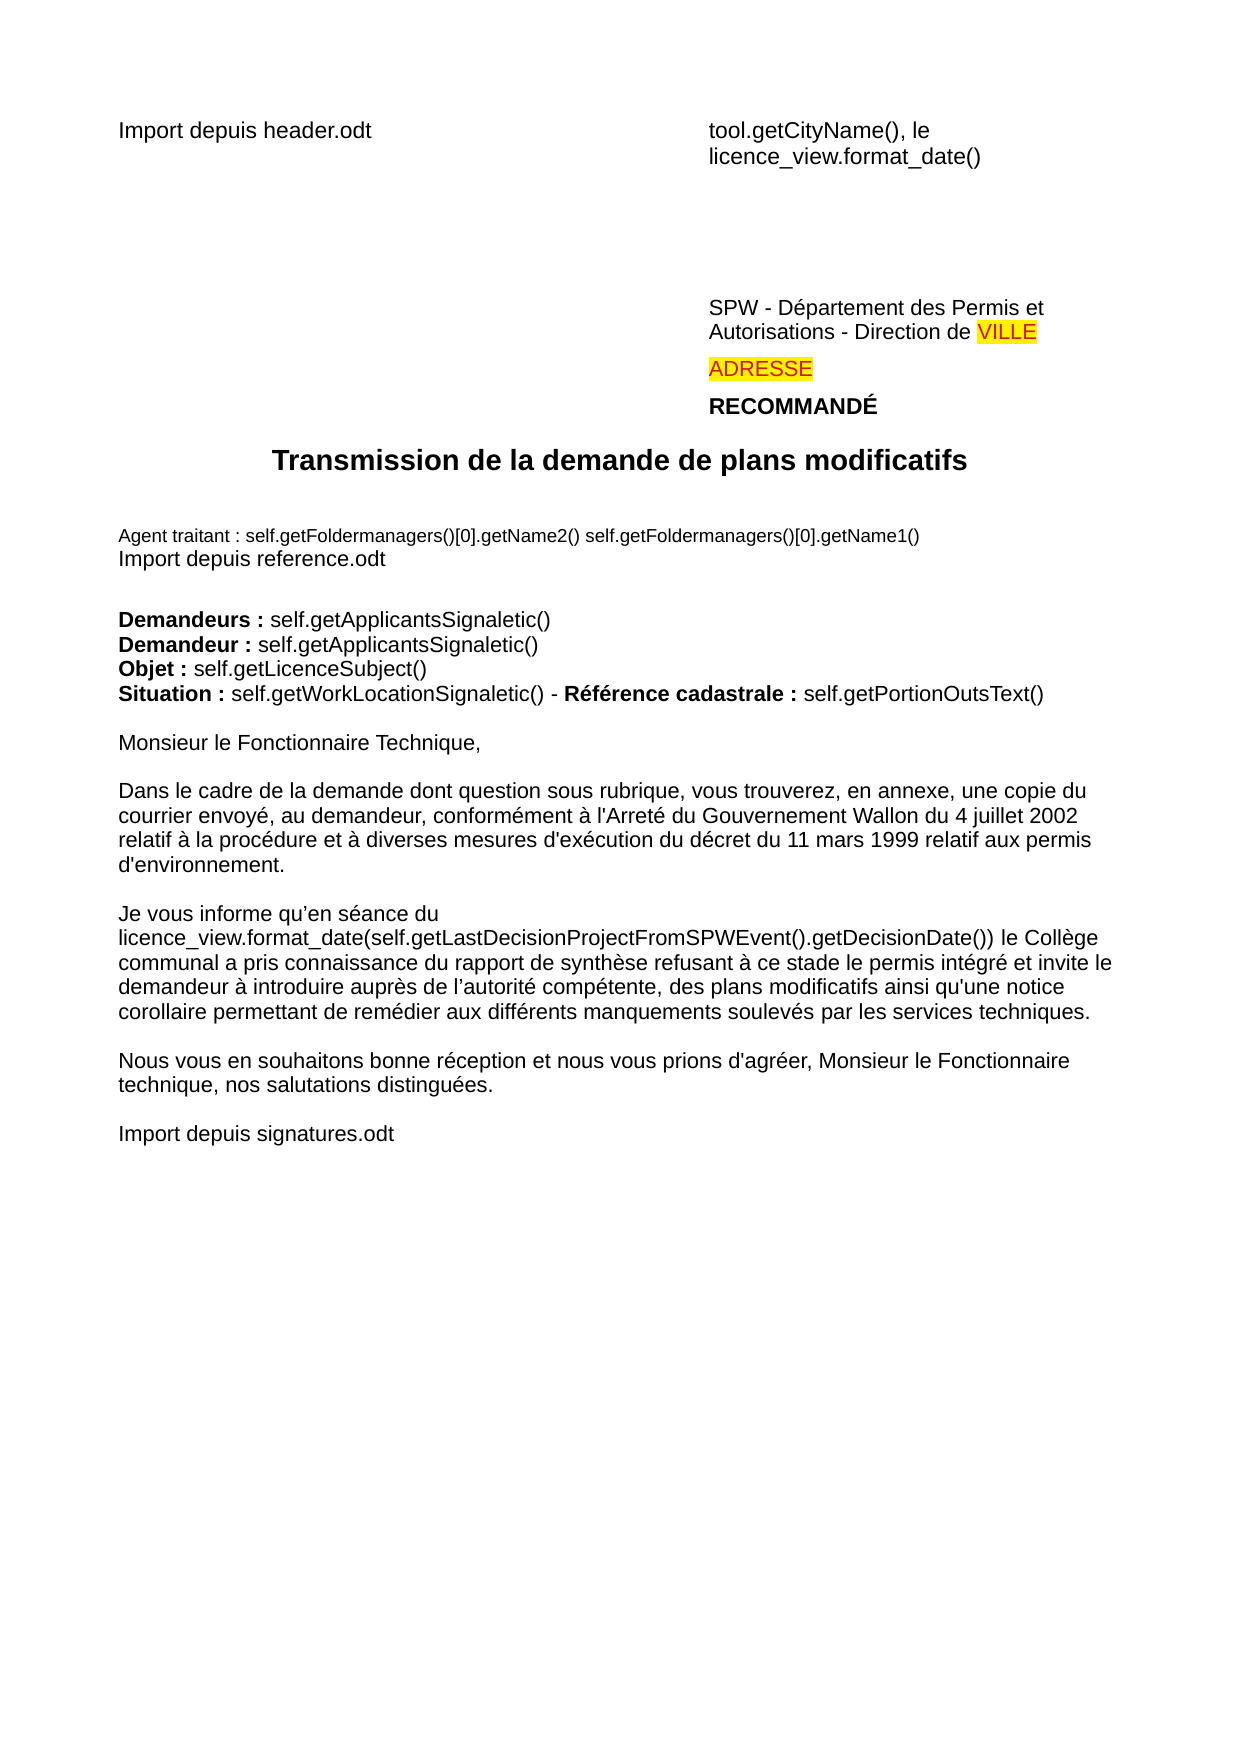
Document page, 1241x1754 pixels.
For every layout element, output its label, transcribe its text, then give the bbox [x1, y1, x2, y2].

text Situation : self.getWorkLocationSignaletic() - Référence cadastrale : self.getPortionOutsText() [118, 681, 1122, 706]
text Je vous informe qu’en séance du licence_view.format_date(self.getLastDecisionProjectFromSPWEvent().getDecisionDate()) le Collège communal a pris connaissance du rapport de synthèse refusant à ce stade le permis intégré et invite le demandeur à introduire auprès de l’autorité compétente, des plans modificatifs ainsi qu'une notice corollaire permettant de remédier aux différents manquements soulevés par les services techniques. [118, 901, 1122, 1024]
text Import depuis signatures.odt [118, 1122, 1122, 1146]
text Nous vous en souhaitons bonne réception et nous vous prions d'agréer, Monsieur le Fonctionnaire technique, nos salutations distinguées. [118, 1048, 1122, 1097]
text Demandeur : self.getApplicantsSignaletic() [118, 632, 1122, 657]
text Objet : self.getLicenceSubject() [118, 657, 1122, 681]
table_header Import depuis header.odt [118, 118, 708, 419]
text Import depuis reference.odt [118, 546, 1122, 571]
text Dans le cadre de la demande dont question sous rubrique, vous trouverez, en annexe, une copie du courrier envoyé, au demandeur, conformément à l'Arreté du Gouvernement Wallon du 4 juillet 2002 relatif à la procédure et à diverses mesures d'exécution du décret du 11 mars 1999 relatif aux permis d'environnement. [118, 779, 1122, 877]
table_header tool.getCityName(), le licence_view.format_date() SPW - Département des Permis et Autorisations - Direction de VILLE ADRESSE RECOMMANDÉ [709, 118, 1128, 419]
text Agent traitant : self.getFoldermanagers()[0].getName2() self.getFoldermanagers()[0].getName1() [118, 525, 1122, 546]
text Demandeurs : self.getApplicantsSignaletic() [118, 608, 1122, 632]
title Transmission de la demande de plans modificatifs [118, 444, 1122, 476]
text Monsieur le Fonctionnaire Technique, [118, 730, 1122, 754]
